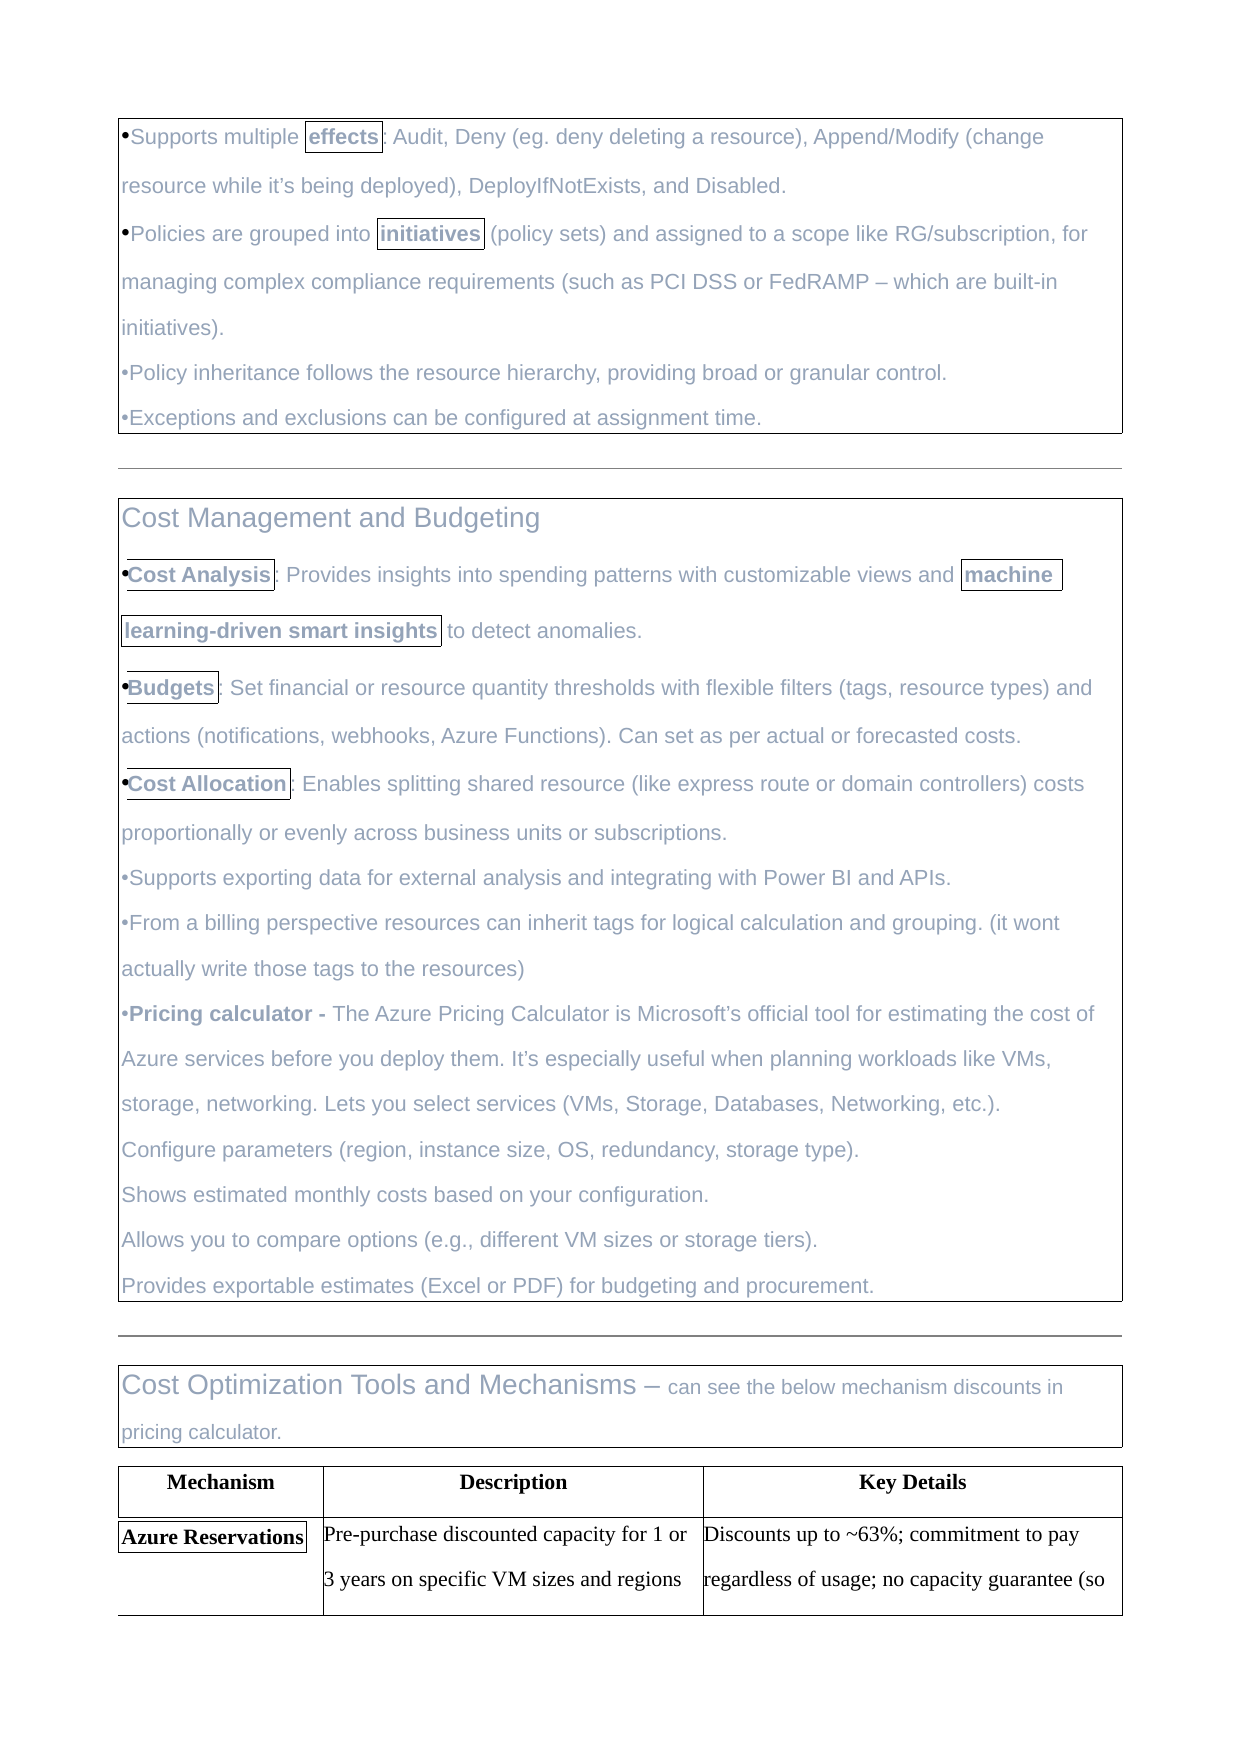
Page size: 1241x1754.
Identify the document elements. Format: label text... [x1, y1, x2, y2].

list Cost Allocation: Enables splitting shared resource (like express route or domain controllers) costs proportionally or evenly across business units or subscriptions. [119, 765, 1122, 845]
subtitle Cost Optimization Tools and Mechanisms – can see the below mechanism discounts in pricing calculator. [119, 1366, 1122, 1447]
table_header Description [324, 1467, 703, 1517]
table_cell Discounts up to ~63%; commitment to pay regardless of usage; no capacity guarantee (so [704, 1518, 1122, 1615]
table_header Key Details [704, 1467, 1122, 1517]
list Policies are grouped into initiatives (policy sets) and assigned to a scope like RG/subscription, for managing complex compliance requirements (such as PCI DSS or FedRAMP – which are built-in initiatives). [119, 215, 1122, 340]
list Supports exporting data for external analysis and integrating with Power BI and APIs. [119, 862, 1122, 890]
table_cell Pre-purchase discounted capacity for 1 or 3 years on specific VM sizes and regions [324, 1518, 703, 1615]
table_cell Azure Reservations [118, 1518, 323, 1615]
list Cost Analysis: Provides insights into spending patterns with customizable views and machine learning-driven smart insights to detect anomalies. [119, 556, 1122, 646]
list From a billing perspective resources can inherit tags for logical calculation and grouping. (it wont actually write those tags to the resources) [119, 907, 1122, 981]
list Supports multiple effects: Audit, Deny (eg. deny deleting a resource), Append/Modify (change resource while it’s being deployed), DeployIfNotExists, and Disabled. [119, 119, 1122, 198]
list Exceptions and exclusions can be configured at assignment time. [119, 402, 1122, 433]
subtitle Cost Management and Budgeting [119, 499, 1122, 533]
table_header Mechanism [119, 1467, 323, 1517]
list Budgets: Set financial or resource quantity thresholds with flexible filters (tags, resource types) and actions (notifications, webhooks, Azure Functions). Can set as per actual or forecasted costs. [119, 668, 1122, 748]
list Policy inheritance follows the resource hierarchy, providing broad or granular control. [119, 357, 1122, 385]
list Pricing calculator - The Azure Pricing Calculator is Microsoft’s official tool for estimating the cost of Azure services before you deploy them. It’s especially useful when planning workloads like VMs, storage, networking. Lets you select services (VMs, Storage, Databases, Networking, etc.). Configure parameters (region, instance size, OS, redundancy, storage type). Shows estimated monthly costs based on your configuration. Allows you to compare options (e.g., different VM sizes or storage tiers). Provides exportable estimates (Excel or PDF) for budgeting and procurement. [119, 998, 1122, 1301]
